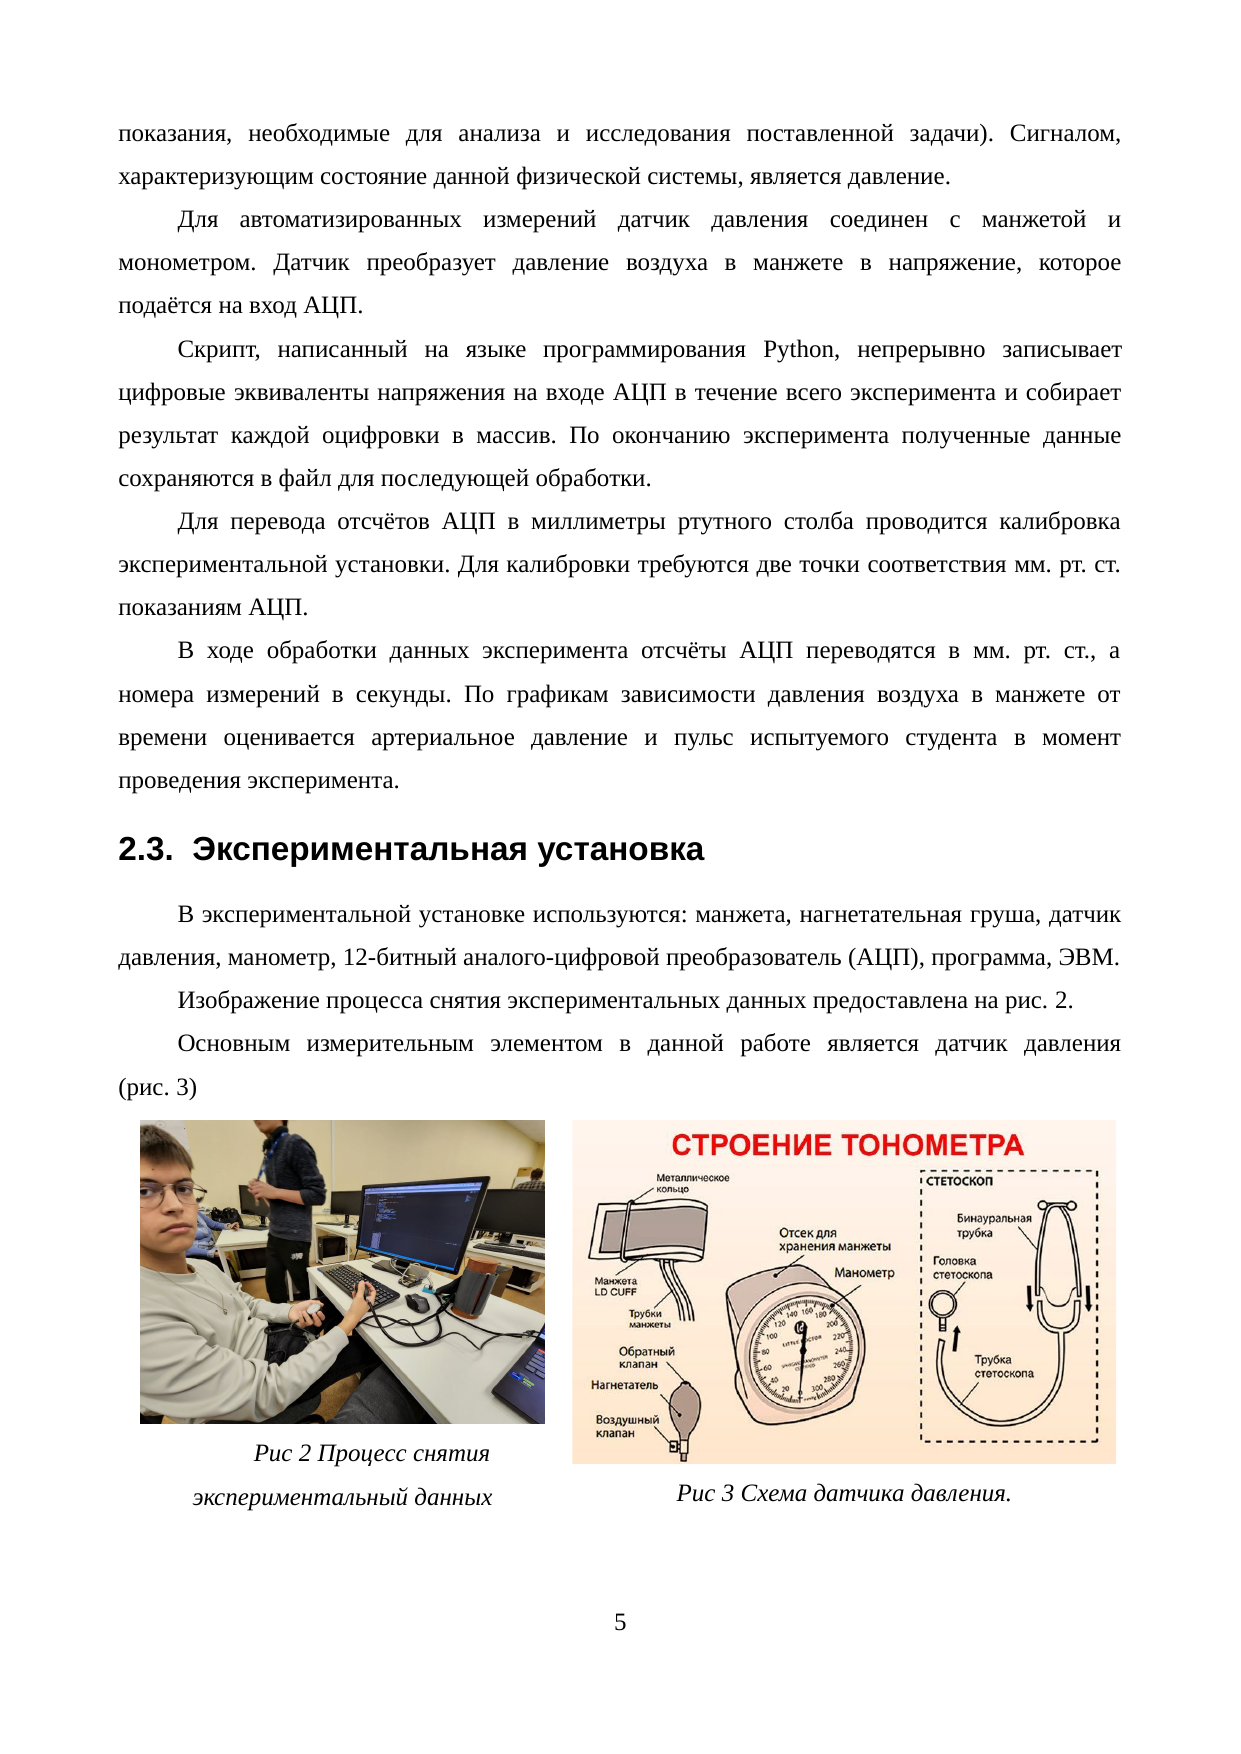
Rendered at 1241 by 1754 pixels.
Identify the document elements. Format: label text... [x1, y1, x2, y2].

subtitle Экспериментальная установка [118, 829, 1122, 867]
text показания, необходимые для анализа и исследования поставленной задачи). Сигналом, характеризующим состояние данной физической системы, является давление. [118, 118, 1122, 190]
text В ходе обработки данных эксперимента отсчёты АЦП переводятся в мм. рт. ст., а номера измерений в секунды. По графикам зависимости давления воздуха в манжете от времени оценивается артериальное давление и пульс испытуемого студента в момент проведения эксперимента. [118, 636, 1122, 794]
text Для автоматизированных измерений датчик давления соединен с манжетой и монометром. Датчик преобразует давление воздуха в манжете в напряжение, которое подаётся на вход АЦП. [118, 204, 1122, 319]
text Скрипт, написанный на языке программирования Python, непрерывно записывает цифровые эквиваленты напряжения на входе АЦП в течение всего эксперимента и собирает результат каждой оцифровки в массив. По окончанию эксперимента полученные данные сохраняются в файл для последующей обработки. [118, 334, 1122, 492]
text В экспериментальной установке используются: манжета, нагнетательная груша, датчик давления, манометр, 12-битный аналого-цифровой преобразователь (АЦП), программа, ЭВМ. [118, 899, 1122, 971]
text Изображение процесса снятия экспериментальных данных предоставлена на рис. 2. [118, 985, 1122, 1014]
text Для перевода отсчётов АЦП в миллиметры ртутного столба проводится калибровка экспериментальной установки. Для калибровки требуются две точки соответствия мм. рт. ст. показаниям АЦП. [118, 506, 1122, 621]
table_header Рис 2 Процесс снятия экспериментальный данных [118, 1115, 566, 1530]
text Основным измерительным элементом в данной работе является датчик давления (рис. 3) [118, 1028, 1122, 1100]
table_header Рис 3 Схема датчика давления. [566, 1115, 1122, 1530]
picture [140, 1120, 545, 1424]
picture [572, 1120, 1117, 1464]
